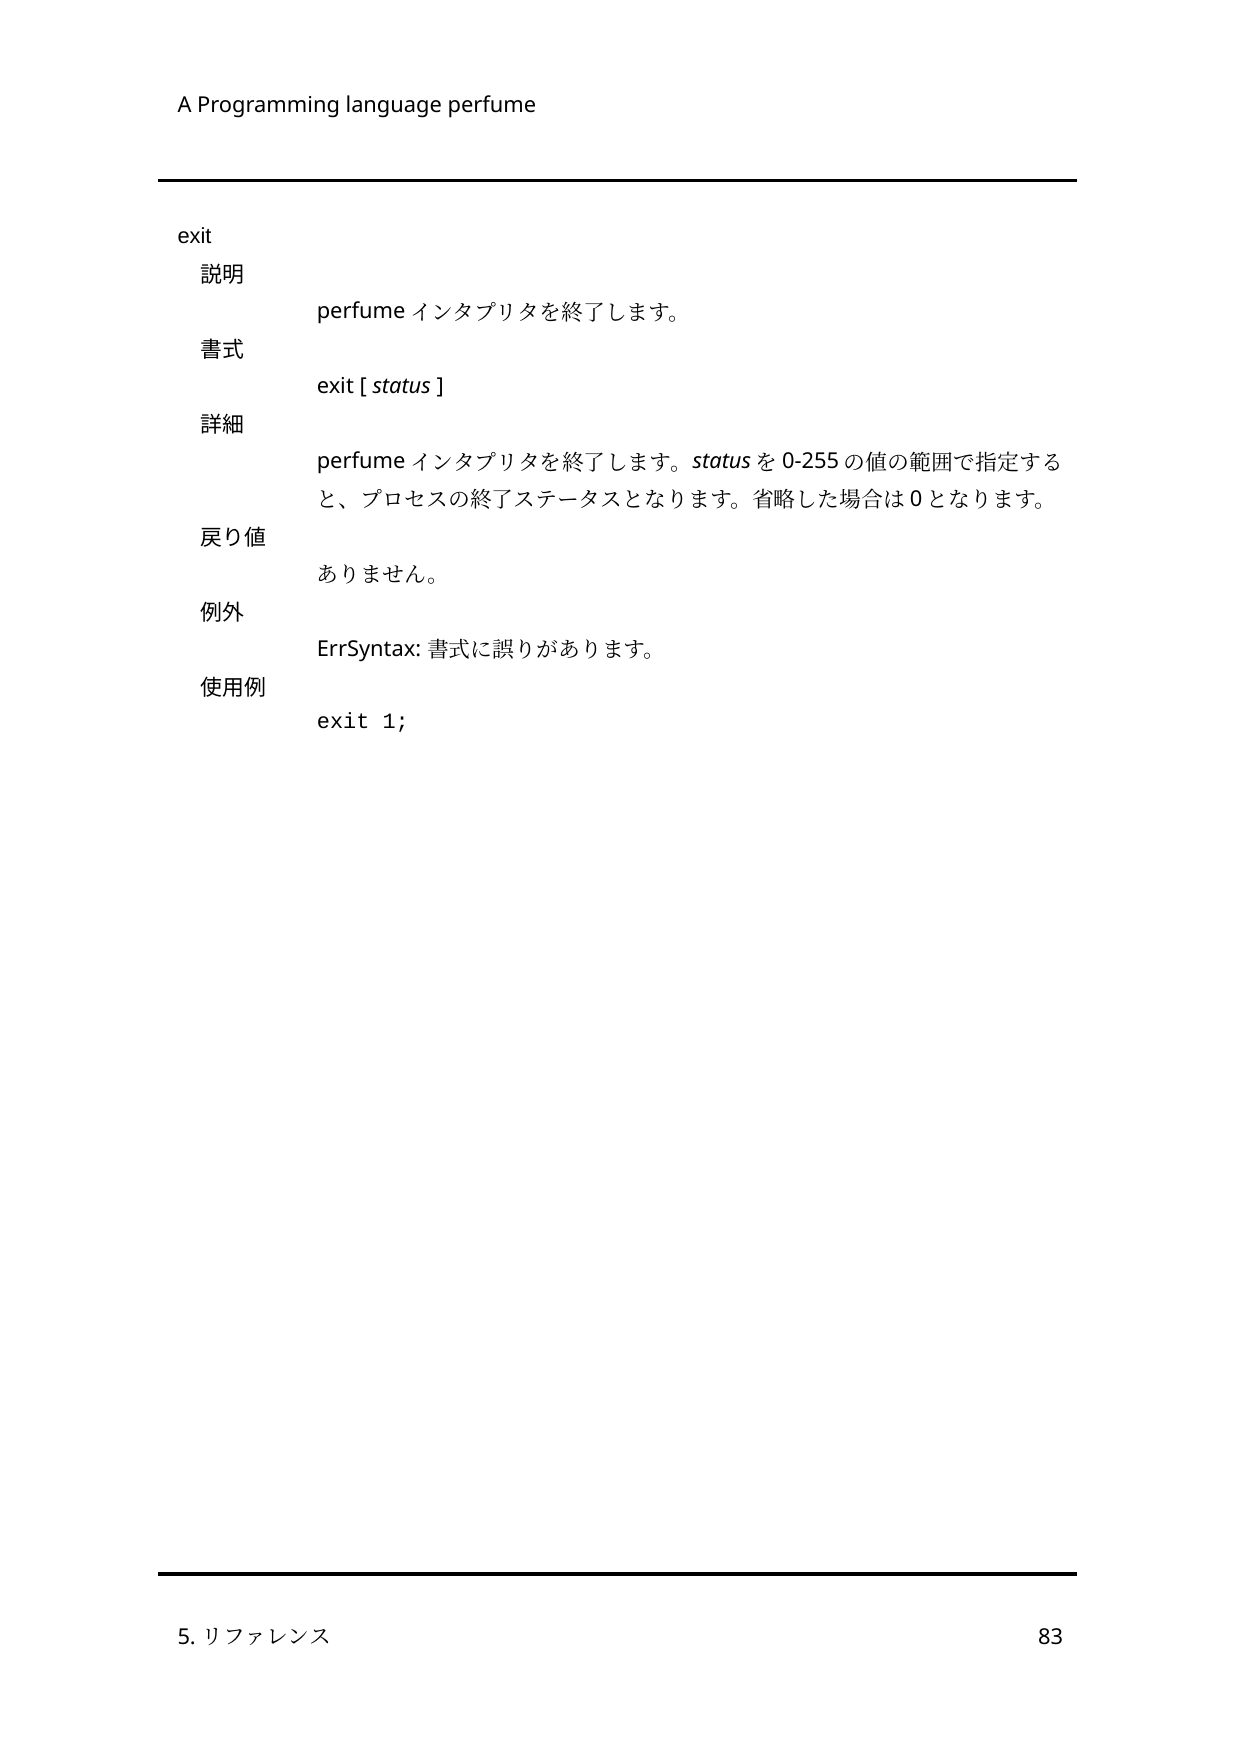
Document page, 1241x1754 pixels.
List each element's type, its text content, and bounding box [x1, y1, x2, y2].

table_cell 戻り値 [200, 517, 317, 592]
table_cell perfumeインタプリタを終了します。statusを0-255の値の範囲で指定すると、プロセスの終了ステータスとなります。省略した場合は0となります。 [317, 404, 1063, 517]
table_cell 書式 [200, 329, 317, 404]
table_cell 例外 [200, 592, 317, 667]
table_header 説明 [200, 254, 317, 329]
table_cell ErrSyntax: 書式に誤りがあります。 [317, 592, 1063, 667]
table_cell exit 1; [317, 667, 1063, 742]
table_cell 使用例 [200, 667, 317, 742]
subtitle exit [177, 217, 1063, 254]
table_cell exit [ status ] [317, 329, 1063, 404]
table_cell ありません。 [317, 517, 1063, 592]
table_header perfumeインタプリタを終了します。 [317, 254, 1063, 329]
table_cell 詳細 [200, 404, 317, 517]
